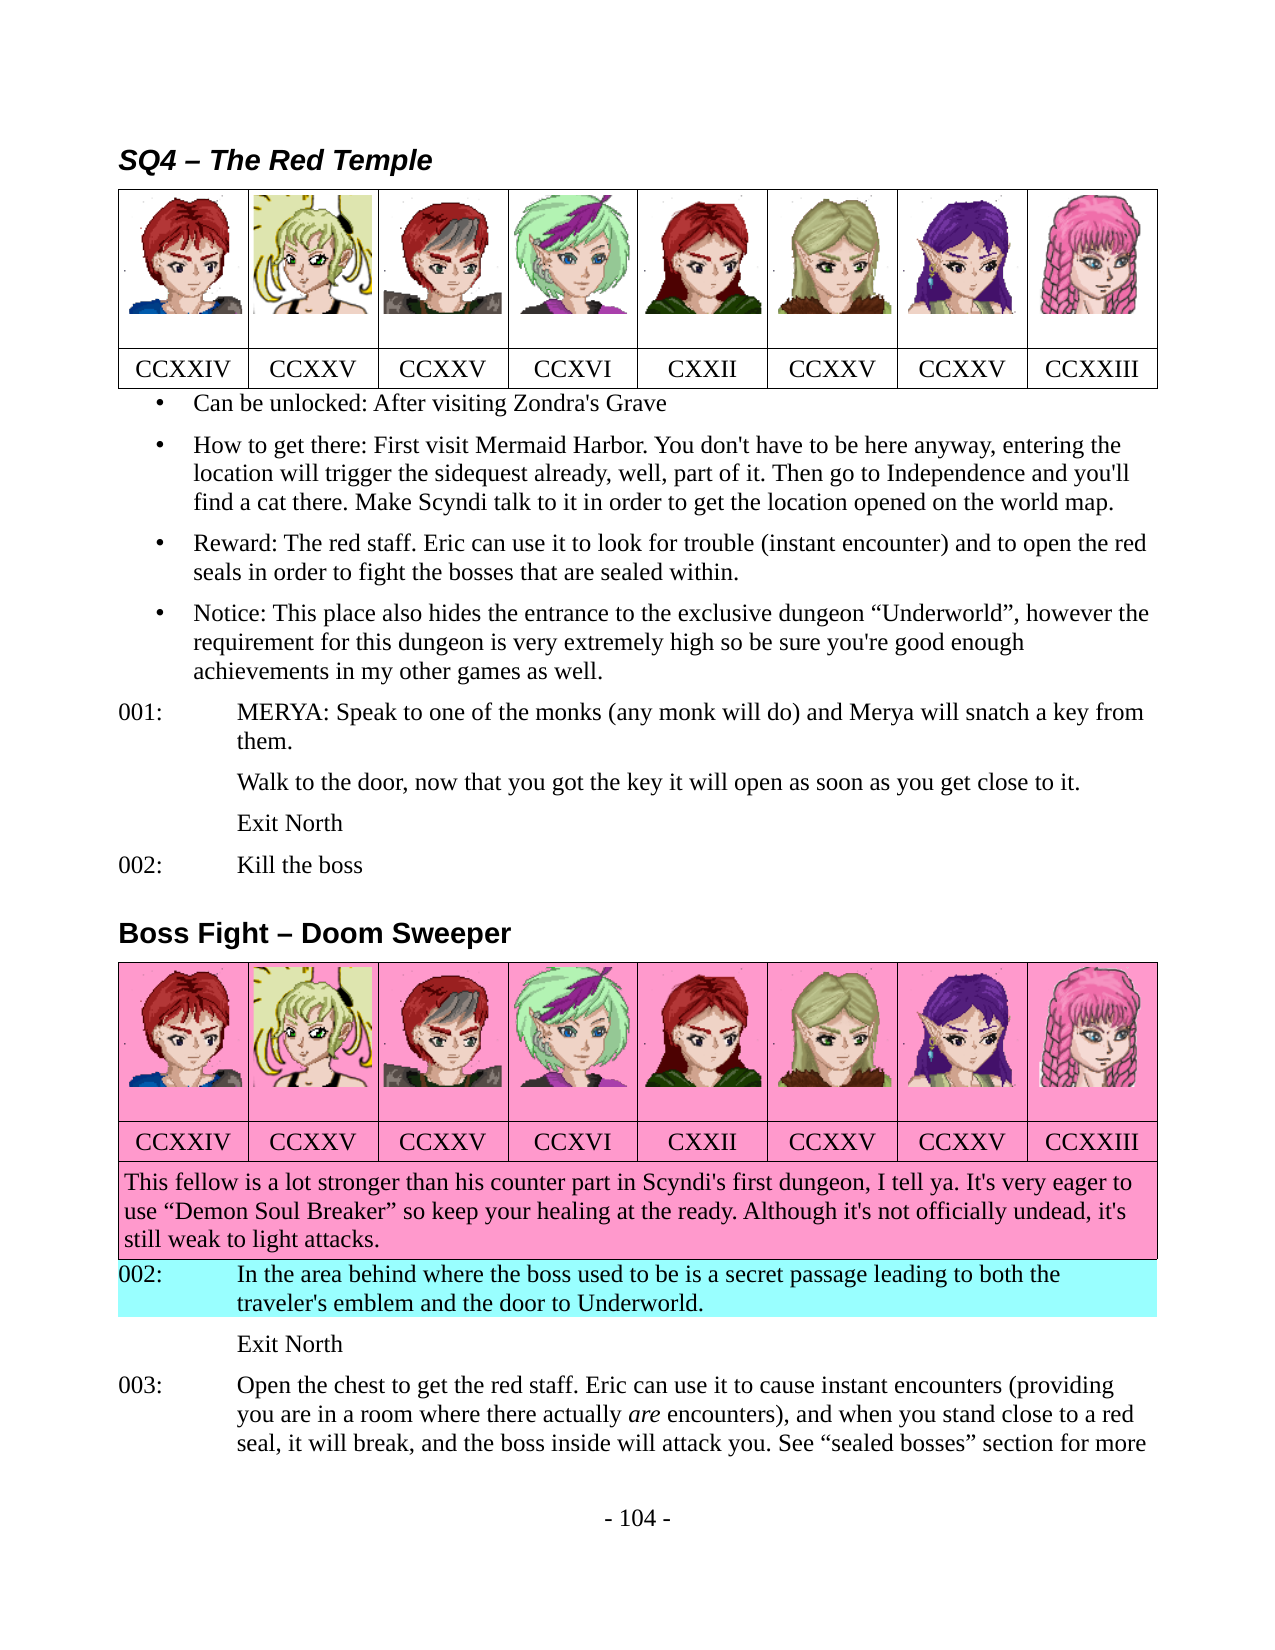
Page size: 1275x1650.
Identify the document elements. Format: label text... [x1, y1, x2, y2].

picture [1032, 967, 1152, 1087]
table_header [768, 963, 897, 1121]
table_header [249, 963, 378, 1121]
picture [123, 195, 243, 314]
table_header [1028, 190, 1157, 313]
table_header [1028, 963, 1157, 1121]
table_header [898, 190, 1027, 348]
table_header [638, 190, 767, 313]
picture [253, 967, 372, 1087]
picture [772, 967, 892, 1087]
table_cell CCXXIV [119, 1122, 248, 1161]
table_header [509, 190, 637, 348]
text 003: Open the chest to get the red staff. Eric can use it to cause instant encounters (providing you are in a room where there actually are encounters), and when you stand close to a red seal, it will break, and the boss inside will attack you. See “sealed bosses” section for more [118, 1370, 1157, 1457]
table_header [379, 963, 508, 1121]
table_header [638, 314, 767, 348]
table_header [1028, 314, 1157, 348]
text 002: Kill the boss [118, 850, 1157, 878]
table_cell This fellow is a lot stronger than his counter part in Scyndi's first dungeon, I tell ya. It's very eager to use “Demon Soul Breaker” so keep your healing at the ready. Although it's not officially undead, it's still weak to light attacks. [119, 1162, 1157, 1259]
text 001: MERYA: Speak to one of the monks (any monk will do) and Merya will snatch a key from them. [118, 697, 1157, 755]
table_cell CXXII [638, 1122, 767, 1161]
picture [772, 195, 892, 314]
picture [513, 195, 632, 314]
table_cell CCXXV [249, 349, 378, 388]
picture [253, 195, 372, 314]
picture [643, 967, 762, 1087]
table_cell CCXXV [249, 1122, 378, 1161]
picture [513, 967, 632, 1087]
text Exit North [118, 808, 1157, 837]
table_cell CCXXV [898, 1122, 1027, 1161]
picture [902, 195, 1022, 314]
table_cell CCXVI [509, 349, 637, 388]
text 002: In the area behind where the boss used to be is a secret passage leading to both the traveler's emblem and the door to Underworld. [118, 1260, 1157, 1317]
table_cell CCXXV [768, 1122, 897, 1161]
list How to get there: First visit Mermaid Harbor. You don't have to be here anyway, entering the location will trigger the sidequest already, well, part of it. Then go to Independence and you'll find a cat there. Make Scyndi talk to it in order to get the location opened on the world map. [156, 430, 1157, 516]
list Can be unlocked: After visiting Zondra's Grave [156, 389, 1157, 417]
picture [1032, 195, 1152, 314]
text Walk to the door, now that you got the key it will open as soon as you get close to it. [118, 767, 1157, 796]
table_cell CCXXV [379, 349, 508, 388]
table_header [249, 190, 378, 348]
picture [383, 195, 502, 314]
table_cell CCXXIV [119, 349, 248, 388]
table_cell CCXXV [768, 349, 897, 388]
table_header [379, 190, 508, 348]
picture [383, 967, 502, 1087]
table_cell CCXXV [379, 1122, 508, 1161]
table_header [638, 963, 767, 1121]
picture [123, 967, 243, 1087]
list Notice: This place also hides the entrance to the exclusive dungeon “Underworld”, however the requirement for this dungeon is very extremely high so be sure you're good enough achievements in my other games as well. [156, 598, 1157, 685]
table_cell CCXXV [898, 349, 1027, 388]
table_cell CCXVI [509, 1122, 637, 1161]
text Exit North [118, 1329, 1157, 1358]
subtitle Boss Fight – Doom Sweeper [118, 916, 1157, 949]
table_cell CCXXIII [1028, 349, 1157, 388]
table_header [509, 963, 637, 1121]
table_header [898, 963, 1027, 1121]
table_cell CXXII [638, 349, 767, 388]
list Reward: The red staff. Eric can use it to look for trouble (instant encounter) and to open the red seals in order to fight the bosses that are sealed within. [156, 528, 1157, 586]
picture [902, 967, 1022, 1087]
table_header [119, 190, 248, 348]
subtitle SQ4 – The Red Temple [118, 143, 1157, 177]
table_cell CCXXIII [1028, 1122, 1157, 1161]
table_header [119, 963, 248, 1121]
picture [643, 195, 762, 314]
table_header [768, 190, 897, 348]
